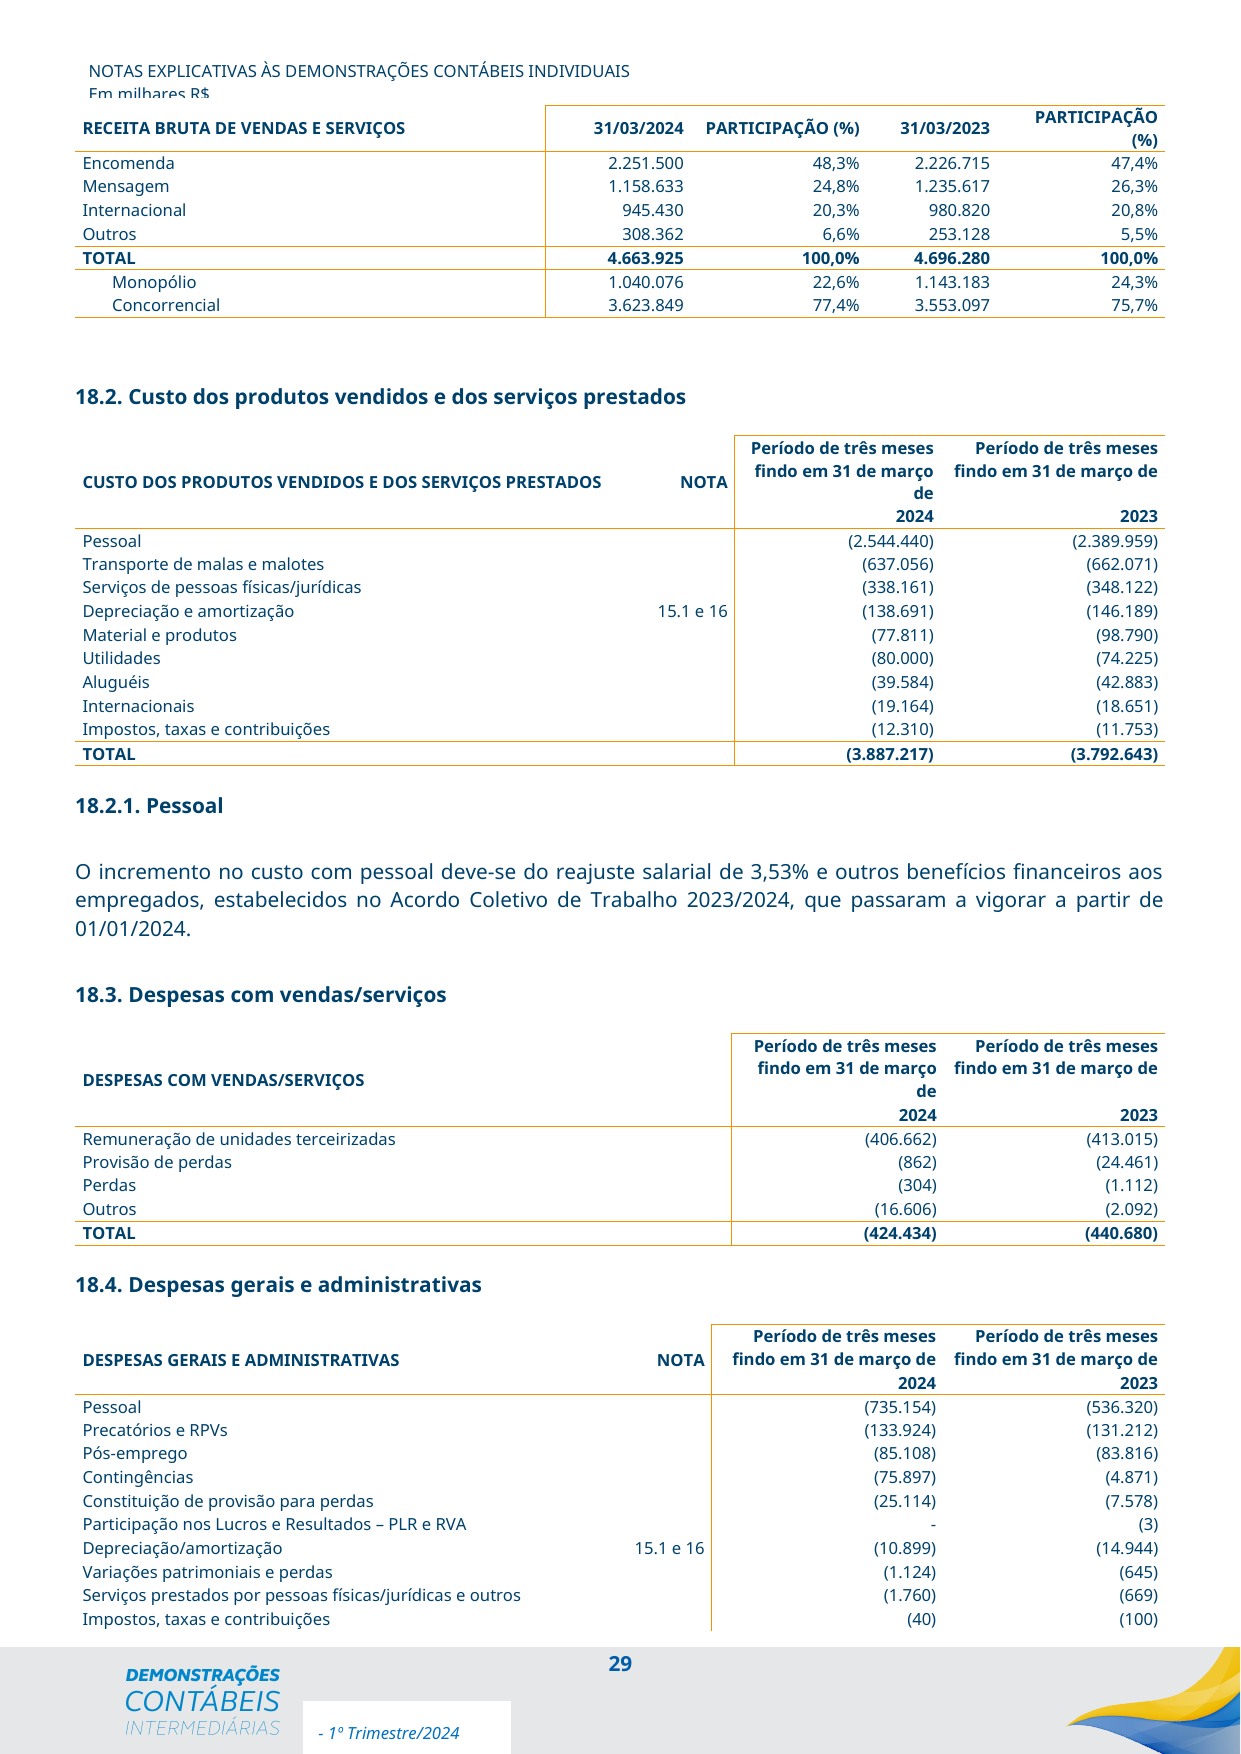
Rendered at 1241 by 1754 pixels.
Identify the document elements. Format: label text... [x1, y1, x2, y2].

table_cell Monopólio [75, 270, 545, 293]
table_cell Impostos, taxas e contribuições [75, 718, 642, 741]
table_cell [610, 1513, 711, 1536]
table_header RECEITA BRUTA DE VENDAS E SERVIÇOS [75, 105, 545, 151]
table_cell (862) [732, 1150, 944, 1173]
table_cell 1.040.076 [546, 270, 691, 293]
table_cell 75,7% [998, 293, 1165, 317]
table_cell Pessoal [75, 529, 642, 552]
table_cell 4.663.925 [546, 247, 691, 269]
table_cell Variações patrimoniais e perdas [75, 1560, 610, 1583]
table_cell (40) [712, 1607, 943, 1631]
table_cell (1.760) [712, 1584, 943, 1607]
table_cell [642, 718, 734, 741]
table_cell (536.320) [943, 1395, 1165, 1418]
table_cell Encomenda [75, 152, 545, 175]
list Pessoal [75, 791, 1165, 819]
table_cell Mensagem [75, 175, 545, 198]
table_cell 2.251.500 [546, 152, 691, 175]
table_cell (424.434) [732, 1222, 944, 1244]
table_header PARTICIPAÇÃO (%) [691, 106, 867, 151]
table_cell Aluguéis [75, 670, 642, 694]
table_header 31/03/2023 [867, 106, 997, 151]
table_header 31/03/2024 [546, 106, 691, 151]
table_cell Pessoal [75, 1395, 610, 1418]
table_cell 2.226.715 [867, 152, 997, 175]
table_cell [590, 1127, 731, 1150]
table_cell 253.128 [867, 222, 997, 246]
table_cell [610, 1584, 711, 1607]
table_cell (440.680) [944, 1222, 1165, 1244]
table_cell [610, 1395, 711, 1418]
table_cell 1.235.617 [867, 175, 997, 198]
table_cell Outros [75, 1197, 590, 1221]
table_cell 20,3% [691, 198, 867, 222]
table_cell Depreciação e amortização [75, 599, 642, 623]
table_cell [642, 742, 734, 765]
table_cell 22,6% [691, 270, 867, 293]
table_cell (304) [732, 1174, 944, 1197]
table_cell (645) [943, 1560, 1165, 1583]
table_cell 308.362 [546, 222, 691, 246]
table_header PARTICIPAÇÃO (%) [998, 106, 1165, 151]
table_header DESPESAS GERAIS E ADMINISTRATIVAS [75, 1324, 610, 1394]
table_cell (74.225) [941, 647, 1165, 670]
table_cell Utilidades [75, 647, 642, 670]
table_cell [610, 1465, 711, 1489]
table_cell (98.790) [941, 623, 1165, 647]
table_header Período de três meses findo em 31 de março de [941, 436, 1165, 504]
table_cell 5,5% [998, 222, 1165, 246]
table_cell 77,4% [691, 293, 867, 317]
table_cell 2024 [712, 1370, 943, 1394]
table_cell (25.114) [712, 1489, 943, 1512]
table_cell 2023 [944, 1102, 1165, 1126]
table_cell Remuneração de unidades terceirizadas [75, 1127, 590, 1150]
table_cell 15.1 e 16 [642, 599, 734, 623]
table_cell 20,8% [998, 198, 1165, 222]
table_cell [610, 1442, 711, 1465]
table_cell (4.871) [943, 1465, 1165, 1489]
table_cell [642, 552, 734, 576]
table_cell (80.000) [735, 647, 941, 670]
table_cell [642, 670, 734, 694]
table_header CUSTO DOS PRODUTOS VENDIDOS E DOS SERVIÇOS PRESTADOS [75, 435, 642, 528]
table_cell (138.691) [735, 599, 941, 623]
table_cell (10.899) [712, 1536, 943, 1560]
table_cell [610, 1489, 711, 1512]
table_cell 2024 [735, 505, 941, 528]
table_header Período de três meses findo em 31 de março de [735, 436, 941, 504]
table_cell Outros [75, 222, 545, 246]
table_cell Transporte de malas e malotes [75, 552, 642, 576]
table_cell 1.158.633 [546, 175, 691, 198]
table_cell 100,0% [998, 247, 1165, 269]
table_header Período de três meses findo em 31 de março de [712, 1325, 943, 1370]
table_cell (348.122) [941, 576, 1165, 599]
table_cell [590, 1174, 731, 1197]
table_cell TOTAL [75, 247, 545, 269]
table_cell [610, 1607, 711, 1631]
table_cell 3.553.097 [867, 293, 997, 317]
list Despesas com vendas/serviços [75, 980, 1165, 1008]
table_cell Serviços de pessoas físicas/jurídicas [75, 576, 642, 599]
table_cell 24,3% [998, 270, 1165, 293]
table_cell 4.696.280 [867, 247, 997, 269]
table_cell 945.430 [546, 198, 691, 222]
table_cell [642, 623, 734, 647]
table_cell [642, 694, 734, 717]
table_cell (85.108) [712, 1442, 943, 1465]
table_header Período de três meses findo em 31 de março de [943, 1325, 1165, 1370]
table_cell Provisão de perdas [75, 1150, 590, 1173]
table_cell Impostos, taxas e contribuições [75, 1607, 610, 1631]
table_cell 47,4% [998, 152, 1165, 175]
table_cell - [712, 1513, 943, 1536]
table_cell [642, 647, 734, 670]
table_cell (83.816) [943, 1442, 1165, 1465]
table_cell (77.811) [735, 623, 941, 647]
table_cell 2024 [732, 1102, 944, 1126]
table_cell [590, 1197, 731, 1221]
table_cell (2.544.440) [735, 529, 941, 552]
table_cell Internacional [75, 198, 545, 222]
table_cell (662.071) [941, 552, 1165, 576]
table_cell (24.461) [944, 1150, 1165, 1173]
table_cell (2.092) [944, 1197, 1165, 1221]
table_header Período de três meses findo em 31 de março de [732, 1034, 944, 1102]
table_cell (100) [943, 1607, 1165, 1631]
table_cell (3.887.217) [735, 742, 941, 765]
table_cell (11.753) [941, 718, 1165, 741]
table_cell (146.189) [941, 599, 1165, 623]
table_cell Participação nos Lucros e Resultados – PLR e RVA [75, 1513, 610, 1536]
table_cell (637.056) [735, 552, 941, 576]
table_cell Internacionais [75, 694, 642, 717]
table_cell 2023 [941, 505, 1165, 528]
list Custo dos produtos vendidos e dos serviços prestados [75, 382, 1165, 410]
table_cell [590, 1222, 731, 1244]
table_cell TOTAL [75, 742, 642, 765]
table_cell TOTAL [75, 1222, 590, 1244]
table_cell (413.015) [944, 1127, 1165, 1150]
table_cell Constituição de provisão para perdas [75, 1489, 610, 1512]
table_cell Depreciação/amortização [75, 1536, 610, 1560]
table_cell (131.212) [943, 1418, 1165, 1442]
table_cell (14.944) [943, 1536, 1165, 1560]
table_cell (42.883) [941, 670, 1165, 694]
table_cell Perdas [75, 1174, 590, 1197]
table_cell [642, 529, 734, 552]
table_cell 15.1 e 16 [610, 1536, 711, 1560]
table_header NOTA [610, 1324, 711, 1394]
table_cell 48,3% [691, 152, 867, 175]
text O incremento no custo com pessoal deve-se do reajuste salarial de 3,53% e outros benefícios financeiros aos empregados, estabelecidos no Acordo Coletivo de Trabalho 2023/2024, que passaram a vigorar a partir de 01/01/2024. [75, 857, 1165, 942]
table_header DESPESAS COM VENDAS/SERVIÇOS [75, 1033, 731, 1126]
table_cell 100,0% [691, 247, 867, 269]
table_cell (1.124) [712, 1560, 943, 1583]
table_cell (7.578) [943, 1489, 1165, 1512]
table_cell 24,8% [691, 175, 867, 198]
table_cell [642, 576, 734, 599]
table_cell (3.792.643) [941, 742, 1165, 765]
table_cell (735.154) [712, 1395, 943, 1418]
table_cell (669) [943, 1584, 1165, 1607]
table_cell (406.662) [732, 1127, 944, 1150]
table_cell (338.161) [735, 576, 941, 599]
table_cell (39.584) [735, 670, 941, 694]
table_cell (12.310) [735, 718, 941, 741]
table_cell [590, 1150, 731, 1173]
table_cell Precatórios e RPVs [75, 1418, 610, 1442]
list Despesas gerais e administrativas [75, 1271, 1165, 1299]
table_cell Contingências [75, 1465, 610, 1489]
table_cell 26,3% [998, 175, 1165, 198]
table_cell (2.389.959) [941, 529, 1165, 552]
table_header Período de três meses findo em 31 de março de [944, 1034, 1165, 1102]
table_cell 980.820 [867, 198, 997, 222]
table_cell Concorrencial [75, 293, 545, 317]
table_cell 1.143.183 [867, 270, 997, 293]
table_cell Pós-emprego [75, 1442, 610, 1465]
table_cell (133.924) [712, 1418, 943, 1442]
table_cell (16.606) [732, 1197, 944, 1221]
table_cell [610, 1560, 711, 1583]
table_cell 3.623.849 [546, 293, 691, 317]
table_cell Serviços prestados por pessoas físicas/jurídicas e outros [75, 1584, 610, 1607]
table_cell (1.112) [944, 1174, 1165, 1197]
table_cell (3) [943, 1513, 1165, 1536]
table_header NOTA [642, 435, 734, 528]
table_cell [610, 1418, 711, 1442]
picture [0, 1647, 1241, 1754]
table_cell (19.164) [735, 694, 941, 717]
table_cell Material e produtos [75, 623, 642, 647]
table_cell 6,6% [691, 222, 867, 246]
table_cell 2023 [943, 1370, 1165, 1394]
table_cell (75.897) [712, 1465, 943, 1489]
table_cell (18.651) [941, 694, 1165, 717]
